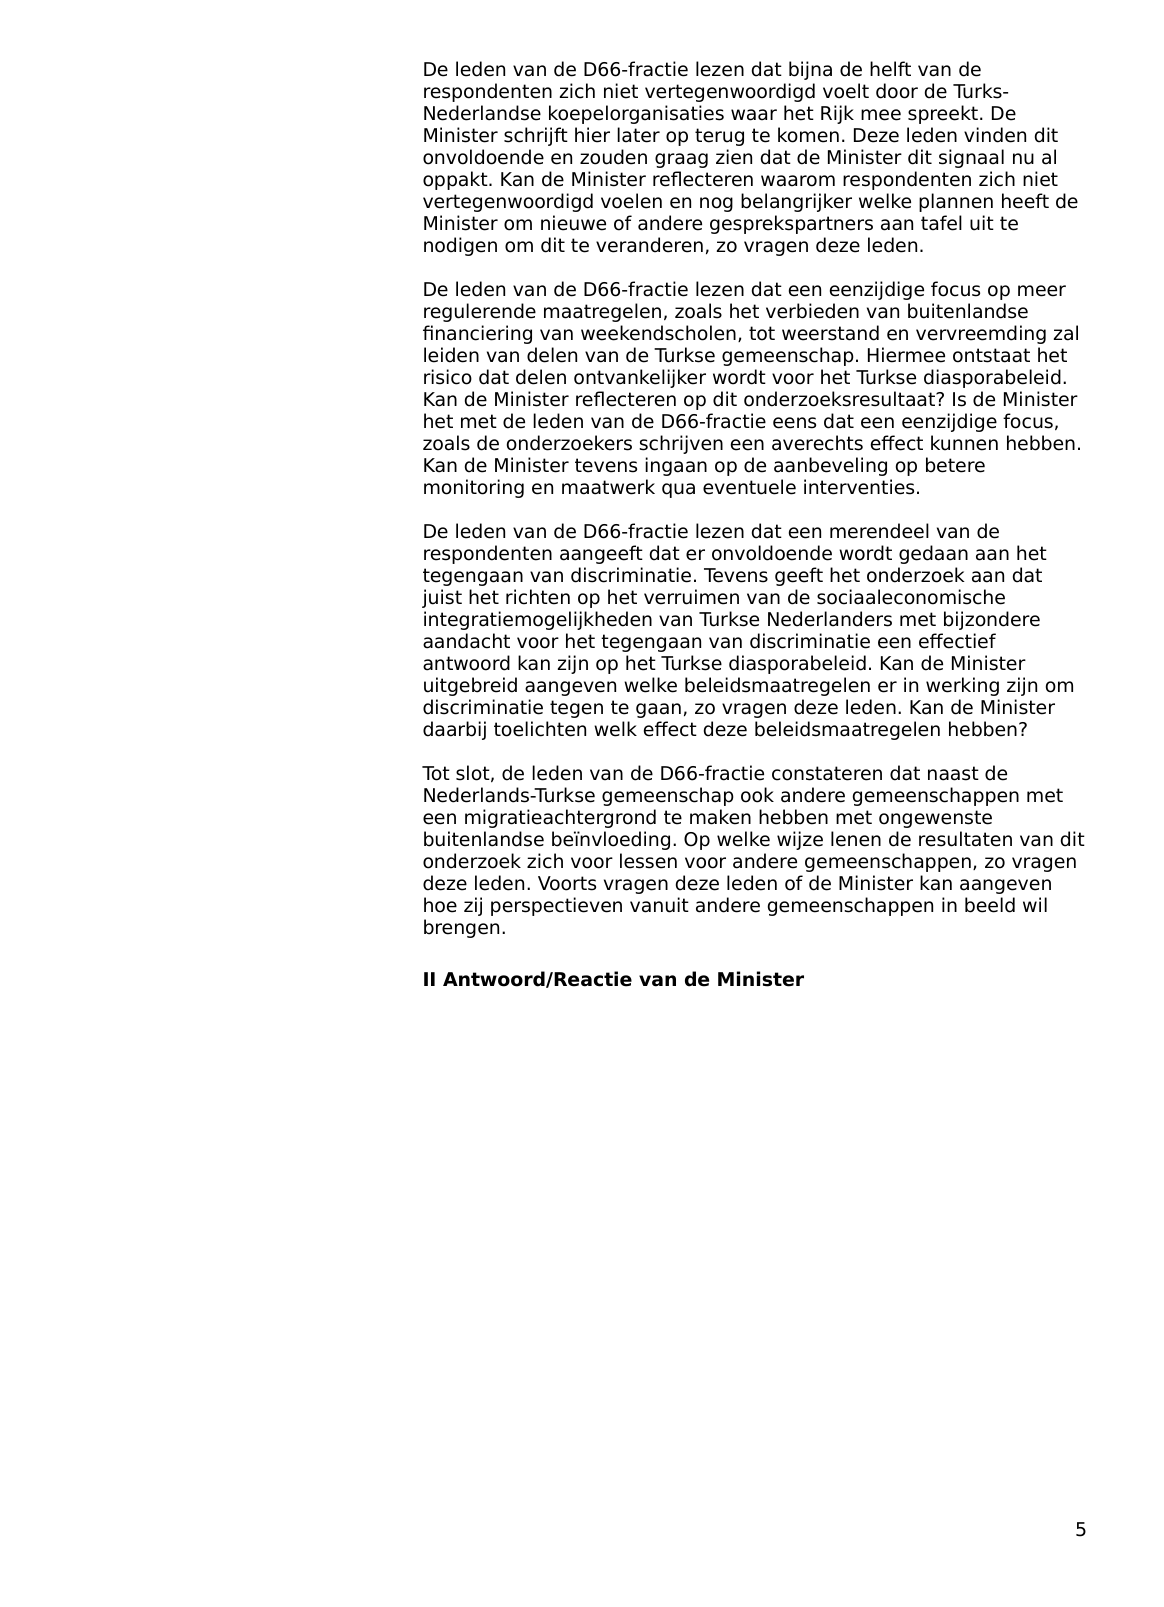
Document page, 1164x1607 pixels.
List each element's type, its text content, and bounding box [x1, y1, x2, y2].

text De leden van de D66-fractie lezen dat een eenzijdige focus op meer regulerende maatregelen, zoals het verbieden van buitenlandse financiering van weekendscholen, tot weerstand en vervreemding zal leiden van delen van de Turkse gemeenschap. Hiermee ontstaat het risico dat delen ontvankelijker wordt voor het Turkse diasporabeleid. Kan de Minister reflecteren op dit onderzoeksresultaat? Is de Minister het met de leden van de D66-fractie eens dat een eenzijdige focus, zoals de onderzoekers schrijven een averechts effect kunnen hebben. Kan de Minister tevens ingaan op de aanbeveling op betere monitoring en maatwerk qua eventuele interventies. [422, 279, 1087, 499]
subtitle II Antwoord/Reactie van de Minister [422, 969, 1087, 991]
text Tot slot, de leden van de D66-fractie constateren dat naast de Nederlands-Turkse gemeenschap ook andere gemeenschappen met een migratieachtergrond te maken hebben met ongewenste buitenlandse beïnvloeding. Op welke wijze lenen de resultaten van dit onderzoek zich voor lessen voor andere gemeenschappen, zo vragen deze leden. Voorts vragen deze leden of de Minister kan aangeven hoe zij perspectieven vanuit andere gemeenschappen in beeld wil brengen. [422, 763, 1087, 939]
text De leden van de D66-fractie lezen dat een merendeel van de respondenten aangeeft dat er onvoldoende wordt gedaan aan het tegengaan van discriminatie. Tevens geeft het onderzoek aan dat juist het richten op het verruimen van de sociaaleconomische integratiemogelijkheden van Turkse Nederlanders met bijzondere aandacht voor het tegengaan van discriminatie een effectief antwoord kan zijn op het Turkse diasporabeleid. Kan de Minister uitgebreid aangeven welke beleidsmaatregelen er in werking zijn om discriminatie tegen te gaan, zo vragen deze leden. Kan de Minister daarbij toelichten welk effect deze beleidsmaatregelen hebben? [422, 521, 1087, 741]
text De leden van de D66-fractie lezen dat bijna de helft van de respondenten zich niet vertegenwoordigd voelt door de Turks-Nederlandse koepelorganisaties waar het Rijk mee spreekt. De Minister schrijft hier later op terug te komen. Deze leden vinden dit onvoldoende en zouden graag zien dat de Minister dit signaal nu al oppakt. Kan de Minister reflecteren waarom respondenten zich niet vertegenwoordigd voelen en nog belangrijker welke plannen heeft de Minister om nieuwe of andere gesprekspartners aan tafel uit te nodigen om dit te veranderen, zo vragen deze leden. [422, 59, 1087, 257]
